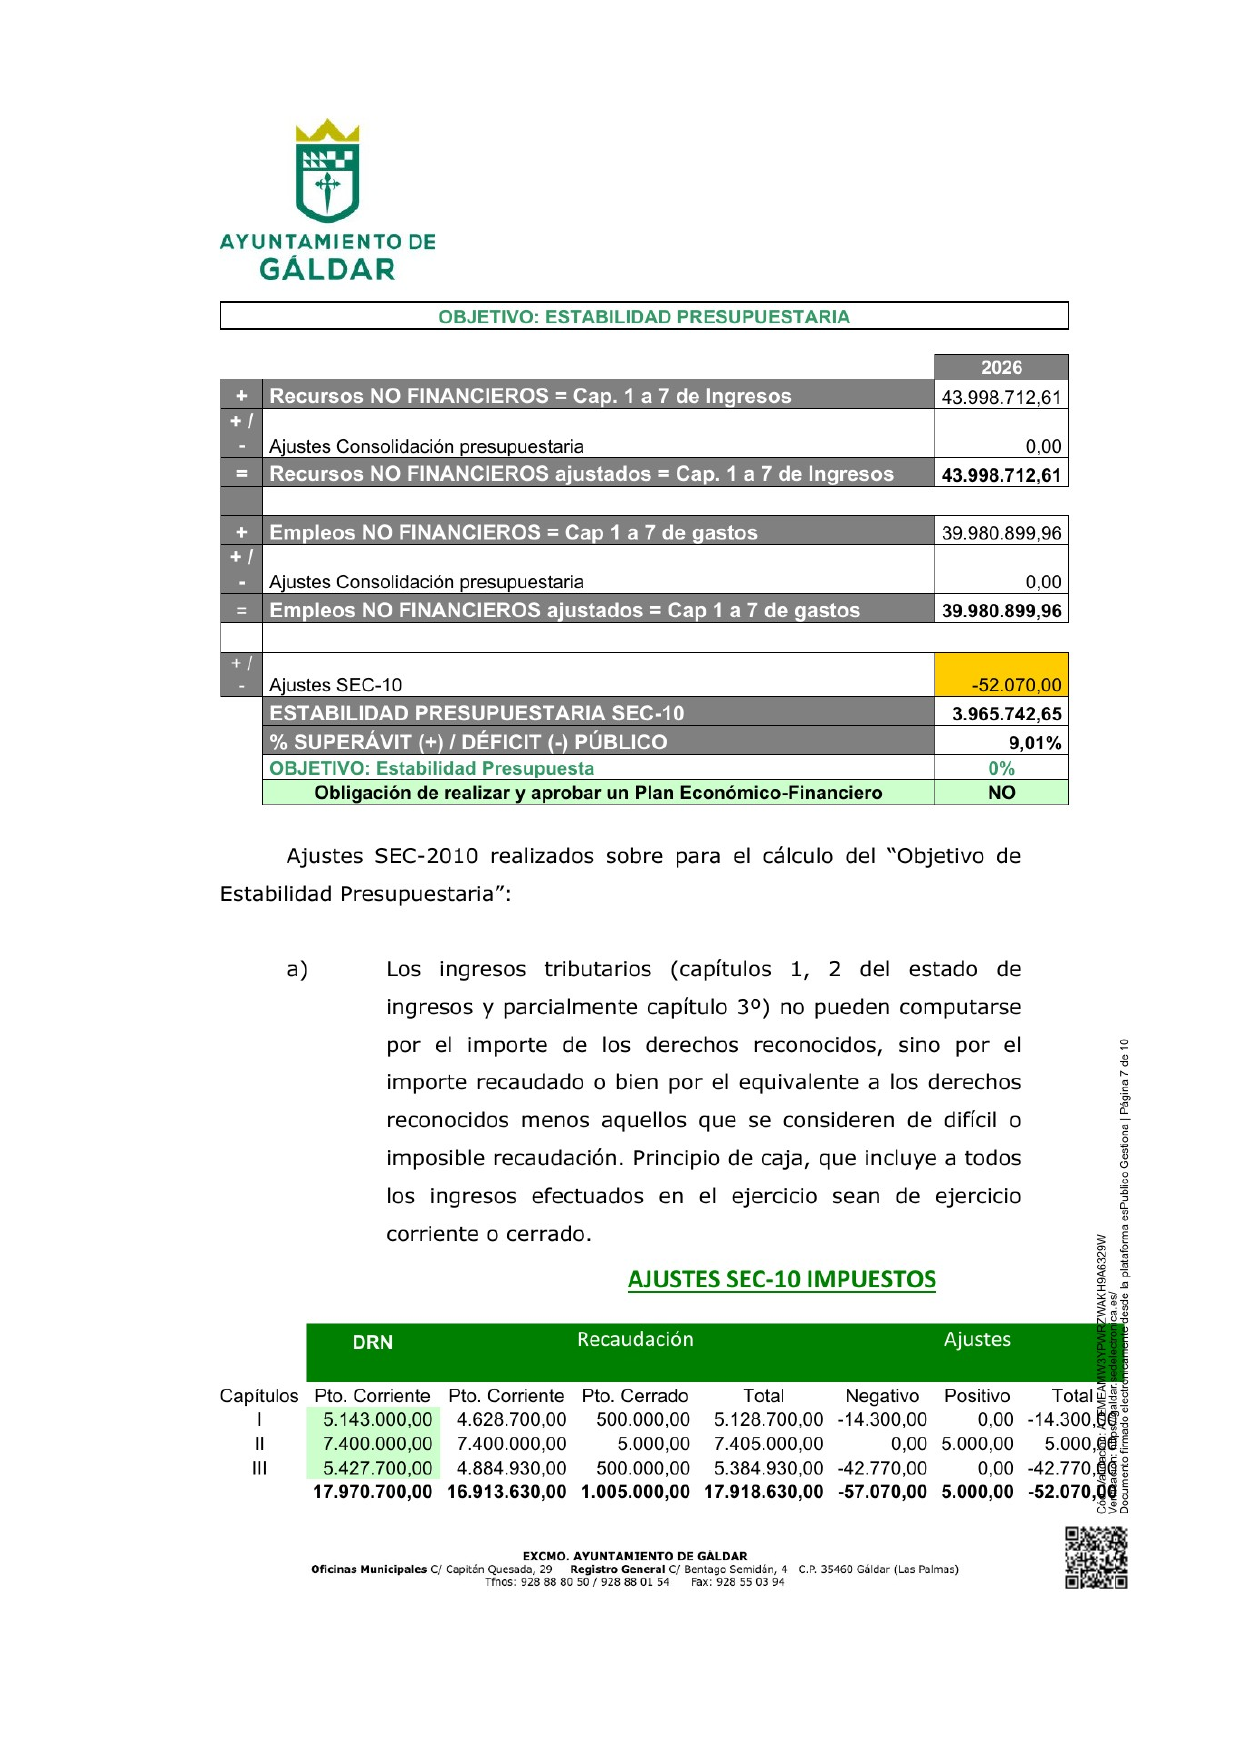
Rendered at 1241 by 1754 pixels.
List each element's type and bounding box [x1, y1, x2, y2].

picture [59, 59, 1182, 1645]
